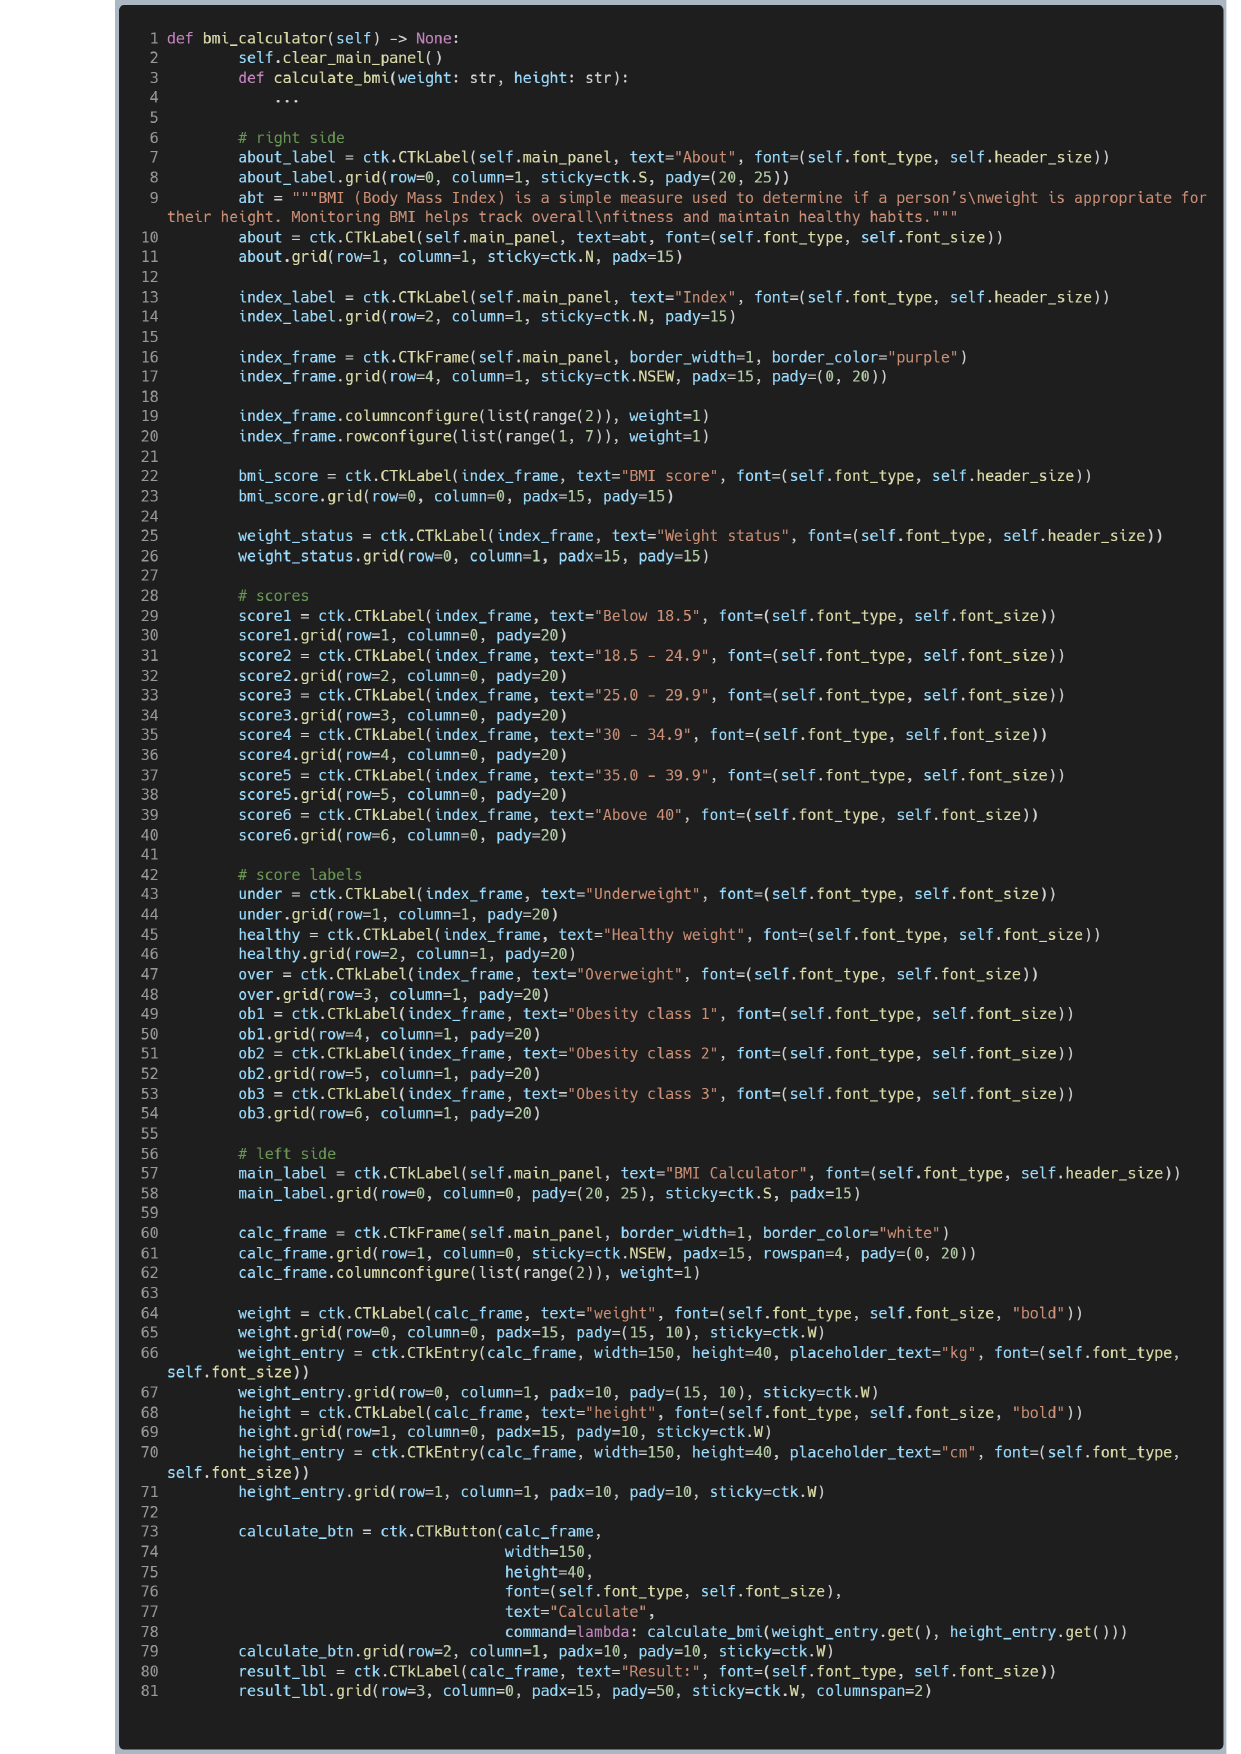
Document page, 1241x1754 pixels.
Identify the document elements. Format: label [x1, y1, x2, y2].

picture [114, 0, 1227, 1754]
